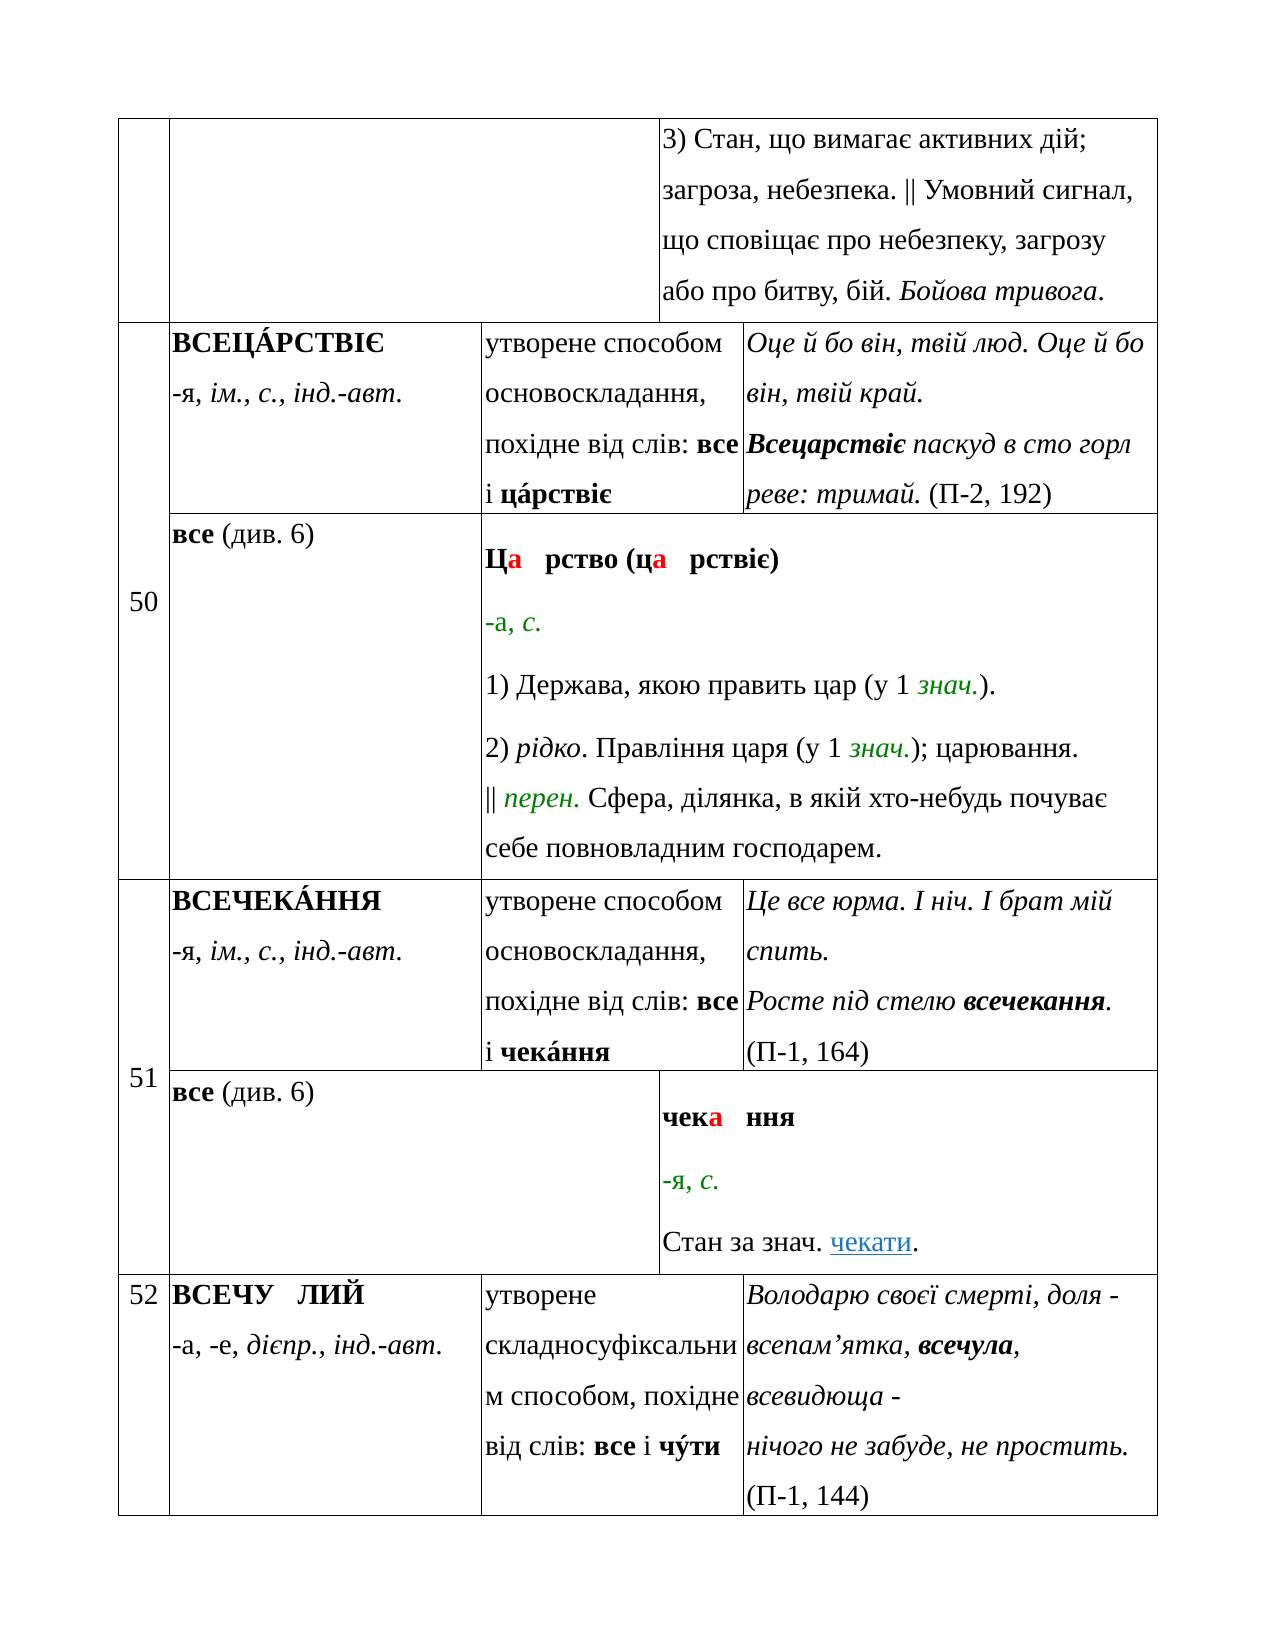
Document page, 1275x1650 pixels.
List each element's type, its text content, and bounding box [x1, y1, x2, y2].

table_cell утворене складносуфіксальним способом, похідне від слів: все і чýти [482, 1275, 743, 1515]
table_cell все (див. 6) [170, 1071, 659, 1274]
table_cell Всечулий -а, -е, дієпр., інд.-авт. [170, 1275, 481, 1515]
table_cell утворене способом основоскладання, похідне від слів: все і чекáння [482, 880, 743, 1070]
table_cell Царство (царствіє) -а, с. 1) Держава, якою править цар (у 1 знач.). 2) рідко. Правління царя (у 1 знач.); царювання. || перен. Сфера, ділянка, в якій хто-небудь почуває себе повновладним господарем. [482, 514, 1157, 879]
table_cell [170, 119, 659, 322]
table_cell Це все юрма. І ніч. І брат мій спить. Росте під стелю всечекання. (П‑1, 164) [744, 880, 1157, 1070]
table_cell 52 [119, 1275, 169, 1515]
table_cell Оце й бо він, твій люд. Оце й бо він, твій край. Всецарствіє паскуд в сто горл реве: тримай. (П‑2, 192) [744, 323, 1157, 513]
table_cell чекання -я, с. Стан за знач. чекати. [660, 1071, 1157, 1274]
table_cell Володарю своєї смерті, доля - всепам’ятка, всечула, всевидюща - нічого не забуде, не простить. (П‑1, 144) [744, 1275, 1157, 1515]
table_cell Всечекáння -я, ім., с., інд.-авт. [170, 880, 481, 1070]
table_cell 51 [119, 880, 169, 1274]
table_cell утворене способом основоскладання, похідне від слів: все і цáрствіє [482, 323, 743, 513]
table_cell Всецáрствіє -я, ім., с., інд.-авт. [170, 323, 481, 513]
table_cell [119, 119, 169, 322]
table_cell 3) Стан, що вимагає активних дій; загроза, небезпека. || Умовний сигнал, що сповіщає про небезпеку, загрозу або про битву, бій. Бойова тривога. [660, 119, 1157, 322]
table_cell 50 [119, 323, 169, 879]
table_cell все (див. 6) [170, 514, 481, 879]
